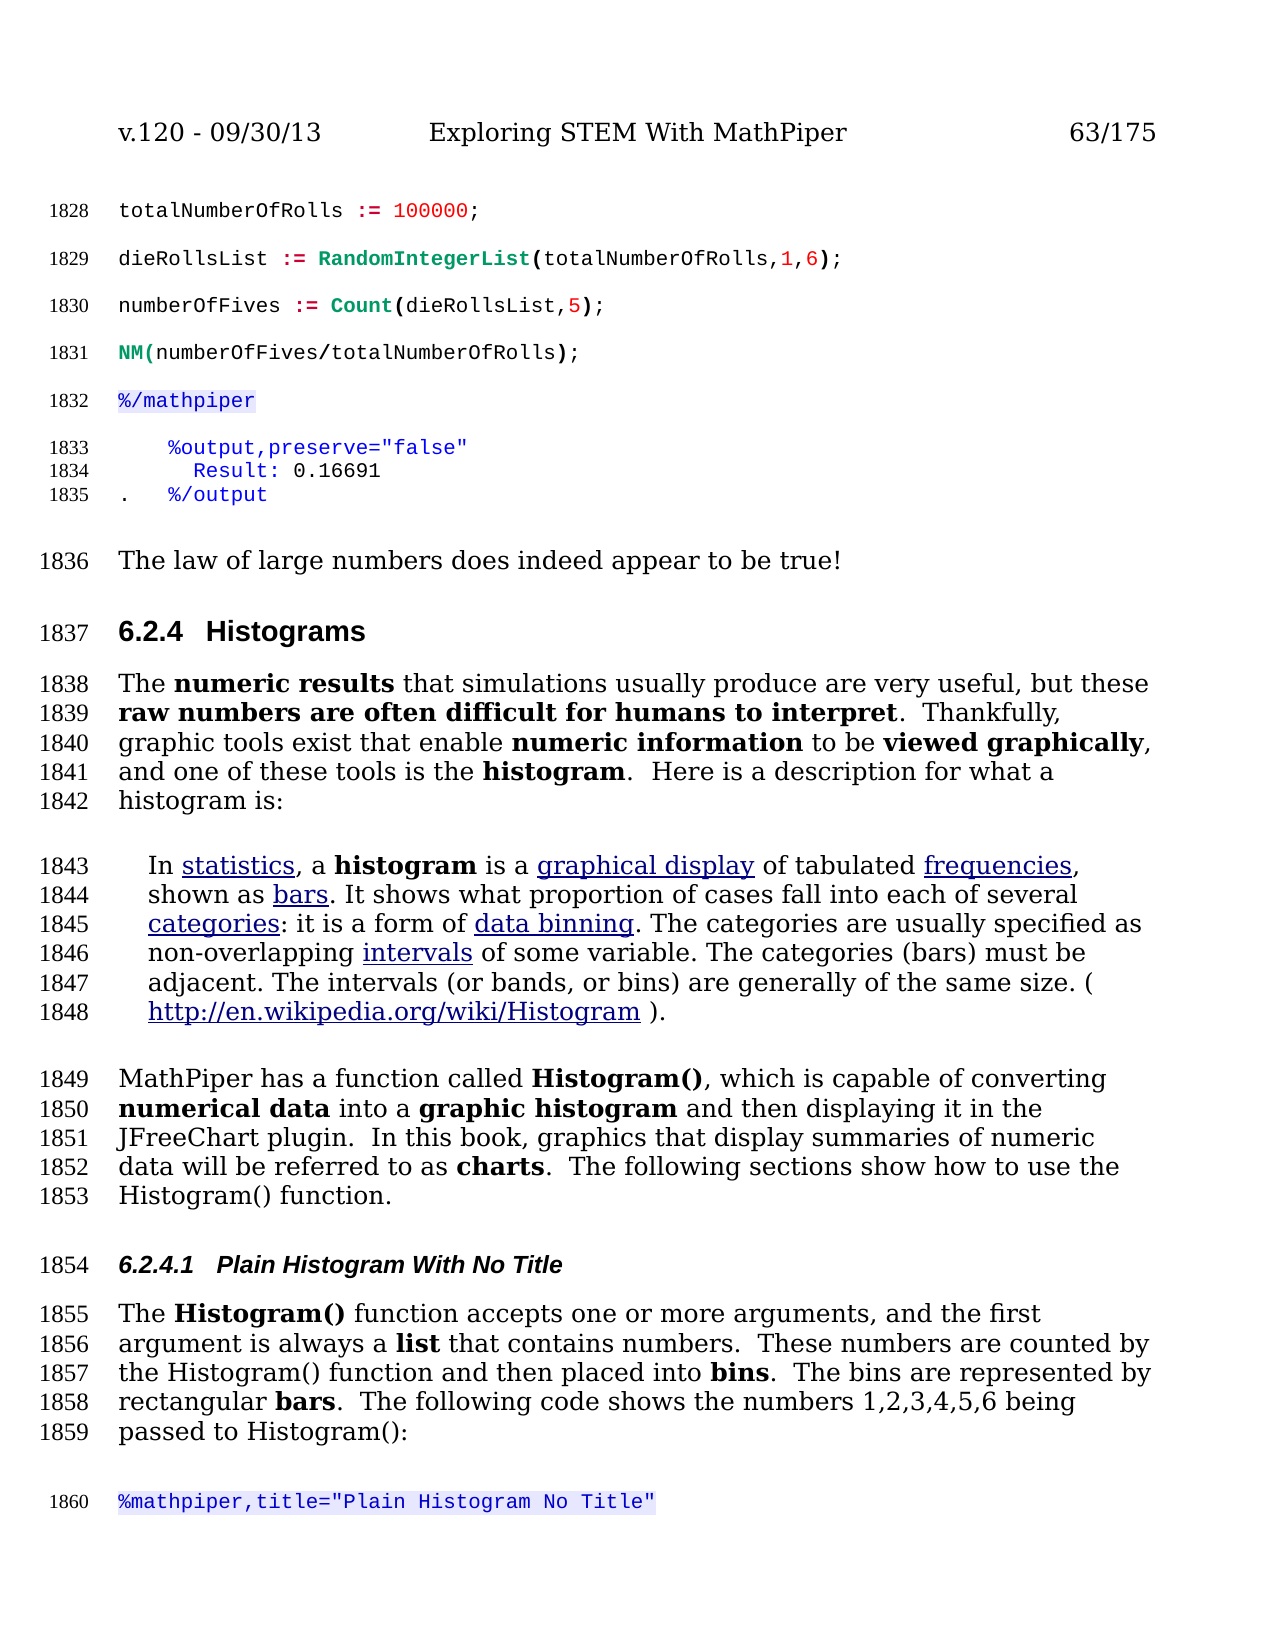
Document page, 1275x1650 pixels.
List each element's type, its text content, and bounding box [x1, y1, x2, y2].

subtitle Plain Histogram With No Title [118, 1250, 1157, 1278]
text MathPiper has a function called Histogram(), which is capable of converting numerical data into a graphic histogram and then displaying it in the JFreeChart plugin. In this book, graphics that display summaries of numeric data will be referred to as charts. The following sections show how to use the Histogram() function. [118, 1064, 1157, 1211]
text The law of large numbers does indeed appear to be true! [118, 546, 1157, 575]
text %output,preserve="false" [118, 437, 1157, 461]
text In statistics, a histogram is a graphical display of tabulated frequencies, shown as bars. It shows what proportion of cases fall into each of several categories: it is a form of data binning. The categories are usually specified as non-overlapping intervals of some variable. The categories (bars) must be adjacent. The intervals (or bands, or bins) are generally of the same size. ( http://en.wikipedia.org/wiki/Histogram ). [148, 851, 1157, 1026]
text The numeric results that simulations usually produce are very useful, but these raw numbers are often difficult for humans to interpret. Thankfully, graphic tools exist that enable numeric information to be viewed graphically, and one of these tools is the histogram. Here is a description for what a histogram is: [118, 669, 1157, 816]
text totalNumberOfRolls := 100000; [118, 200, 1157, 224]
text Result: 0.16691 [118, 461, 1157, 484]
subtitle Histograms [118, 614, 1157, 648]
text %/mathpiper [118, 389, 1157, 413]
text NM(numberOfFives/totalNumberOfRolls); [118, 342, 1157, 366]
text The Histogram() function accepts one or more arguments, and the first argument is always a list that contains numbers. These numbers are counted by the Histogram() function and then placed into bins. The bins are represented by rectangular bars. The following code shows the numbers 1,2,3,4,5,6 being passed to Histogram(): [118, 1299, 1157, 1446]
text %mathpiper,title="Plain Histogram No Title" [118, 1491, 1157, 1515]
text . %/output [118, 484, 1157, 508]
text numberOfFives := Count(dieRollsList,5); [118, 295, 1157, 319]
text dieRollsList := RandomIntegerList(totalNumberOfRolls,1,6); [118, 248, 1157, 271]
